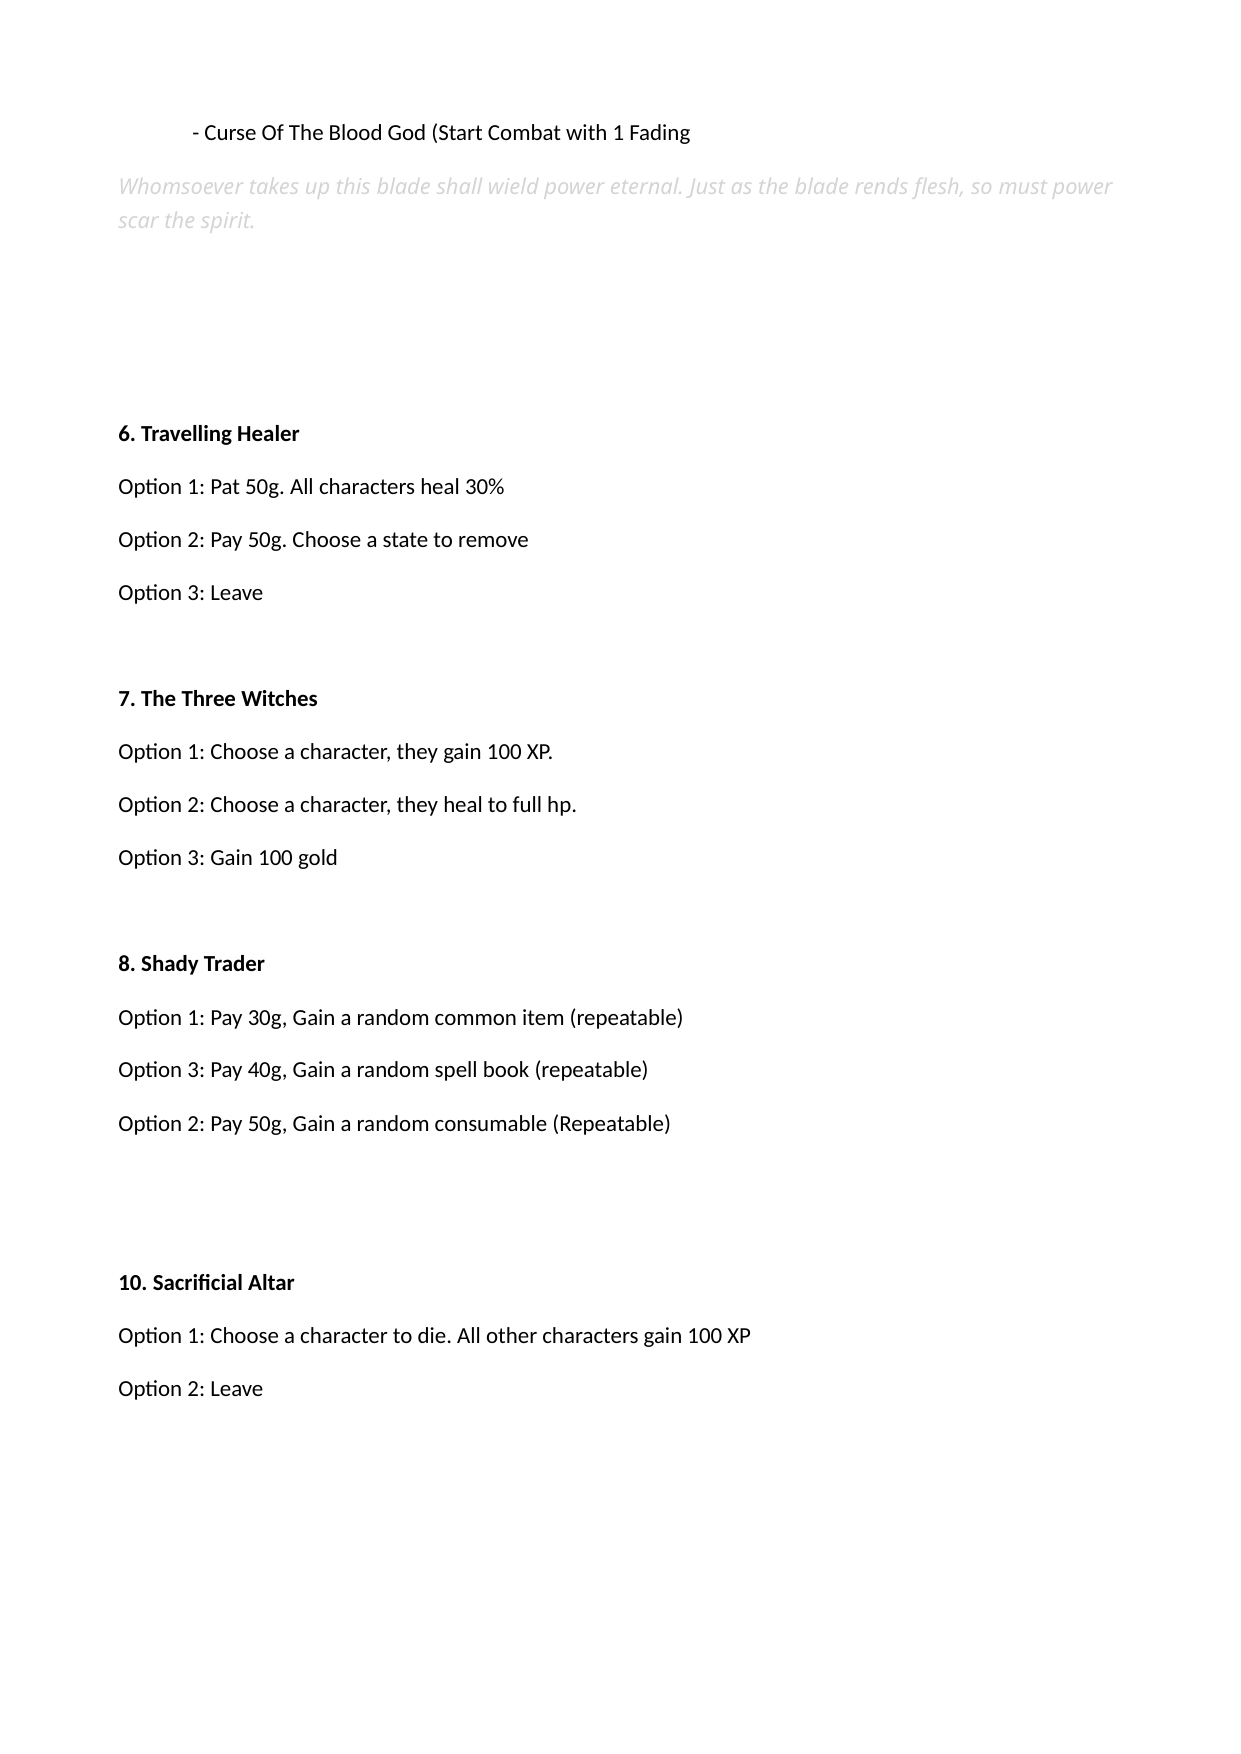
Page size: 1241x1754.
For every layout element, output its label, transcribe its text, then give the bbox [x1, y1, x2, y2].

text Option 3: Pay 40g, Gain a random spell book (repeatable) [118, 1056, 1122, 1084]
text Option 2: Choose a character, they heal to full hp. [118, 791, 1122, 818]
list 8. Shady Trader [118, 949, 1122, 978]
text Option 1: Choose a character, they gain 100 XP. [118, 737, 1122, 766]
text Option 3: Gain 100 gold [118, 843, 1122, 872]
text 10. Sacrificial Altar [118, 1268, 1122, 1296]
text Option 1: Pat 50g. All characters heal 30% [118, 472, 1122, 500]
text Whomsoever takes up this blade shall wield power eternal. Just as the blade rends flesh, so must power scar the spirit. [118, 171, 1122, 235]
text 6. Travelling Healer [118, 419, 1122, 447]
text Option 1: Choose a character to die. All other characters gain 100 XP [118, 1321, 1122, 1349]
text - Curse Of The Blood God (Start Combat with 1 Fading [118, 118, 1122, 146]
text Option 2: Leave [118, 1374, 1122, 1402]
text 7. The Three Witches [118, 684, 1122, 712]
text Option 3: Leave [118, 578, 1122, 606]
text Option 2: Pay 50g. Choose a state to remove [118, 525, 1122, 553]
text Option 1: Pay 30g, Gain a random common item (repeatable) [118, 1003, 1122, 1031]
text Option 2: Pay 50g, Gain a random consumable (Repeatable) [118, 1109, 1122, 1137]
